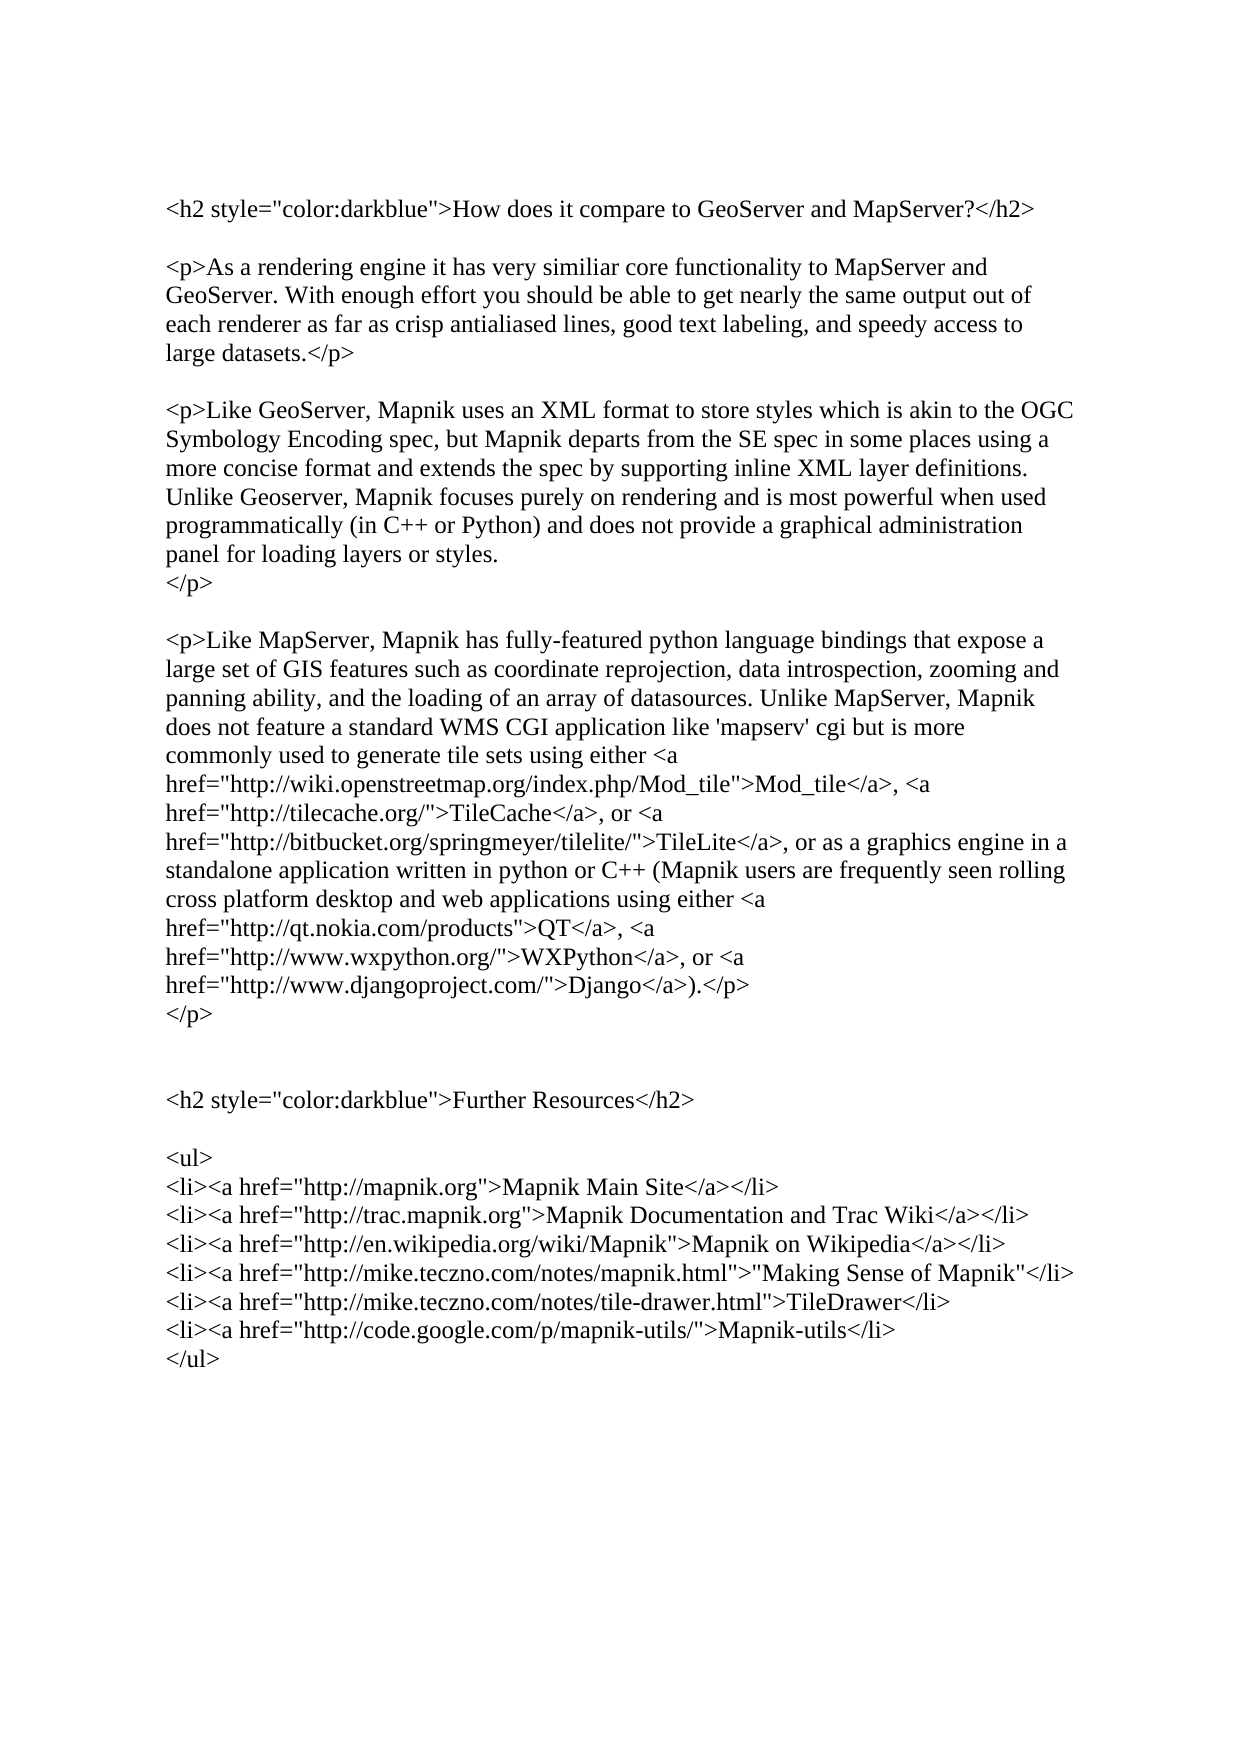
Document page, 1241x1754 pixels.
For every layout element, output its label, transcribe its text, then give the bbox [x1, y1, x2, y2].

text </p> [165, 568, 1075, 597]
text <li><a href="http://mike.teczno.com/notes/mapnik.html">"Making Sense of Mapnik"</li> [165, 1258, 1075, 1287]
text <h2 style="color:darkblue">Further Resources</h2> [165, 1085, 1075, 1114]
text <p>Like MapServer, Mapnik has fully-featured python language bindings that expose a large set of GIS features such as coordinate reprojection, data introspection, zooming and panning ability, and the loading of an array of datasources. Unlike MapServer, Mapnik does not feature a standard WMS CGI application like 'mapserv' cgi but is more commonly used to generate tile sets using either <a href="http://wiki.openstreetmap.org/index.php/Mod_tile">Mod_tile</a>, <a href="http://tilecache.org/">TileCache</a>, or <a href="http://bitbucket.org/springmeyer/tilelite/">TileLite</a>, or as a graphics engine in a standalone application written in python or C++ (Mapnik users are frequently seen rolling cross platform desktop and web applications using either <a href="http://qt.nokia.com/products">QT</a>, <a href="http://www.wxpython.org/">WXPython</a>, or <a href="http://www.djangoproject.com/">Django</a>).</p> [165, 625, 1075, 999]
text <li><a href="http://trac.mapnik.org">Mapnik Documentation and Trac Wiki</a></li> [165, 1200, 1075, 1229]
text <li><a href="http://mapnik.org">Mapnik Main Site</a></li> [165, 1172, 1075, 1200]
text <ul> [165, 1143, 1075, 1172]
text </p> [165, 999, 1075, 1028]
text <p>As a rendering engine it has very similiar core functionality to MapServer and GeoServer. With enough effort you should be able to get nearly the same output out of each renderer as far as crisp antialiased lines, good text labeling, and speedy access to large datasets.</p> [165, 252, 1075, 367]
text <p>Like GeoServer, Mapnik uses an XML format to store styles which is akin to the OGC Symbology Encoding spec, but Mapnik departs from the SE spec in some places using a more concise format and extends the spec by supporting inline XML layer definitions. Unlike Geoserver, Mapnik focuses purely on rendering and is most powerful when used programmatically (in C++ or Python) and does not provide a graphical administration panel for loading layers or styles. [165, 395, 1075, 568]
text <li><a href="http://en.wikipedia.org/wiki/Mapnik">Mapnik on Wikipedia</a></li> [165, 1229, 1075, 1258]
text <li><a href="http://code.google.com/p/mapnik-utils/">Mapnik-utils</li> [165, 1315, 1075, 1344]
text <h2 style="color:darkblue">How does it compare to GeoServer and MapServer?</h2> [165, 194, 1075, 223]
text </ul> [165, 1344, 1075, 1373]
text <li><a href="http://mike.teczno.com/notes/tile-drawer.html">TileDrawer</li> [165, 1287, 1075, 1315]
